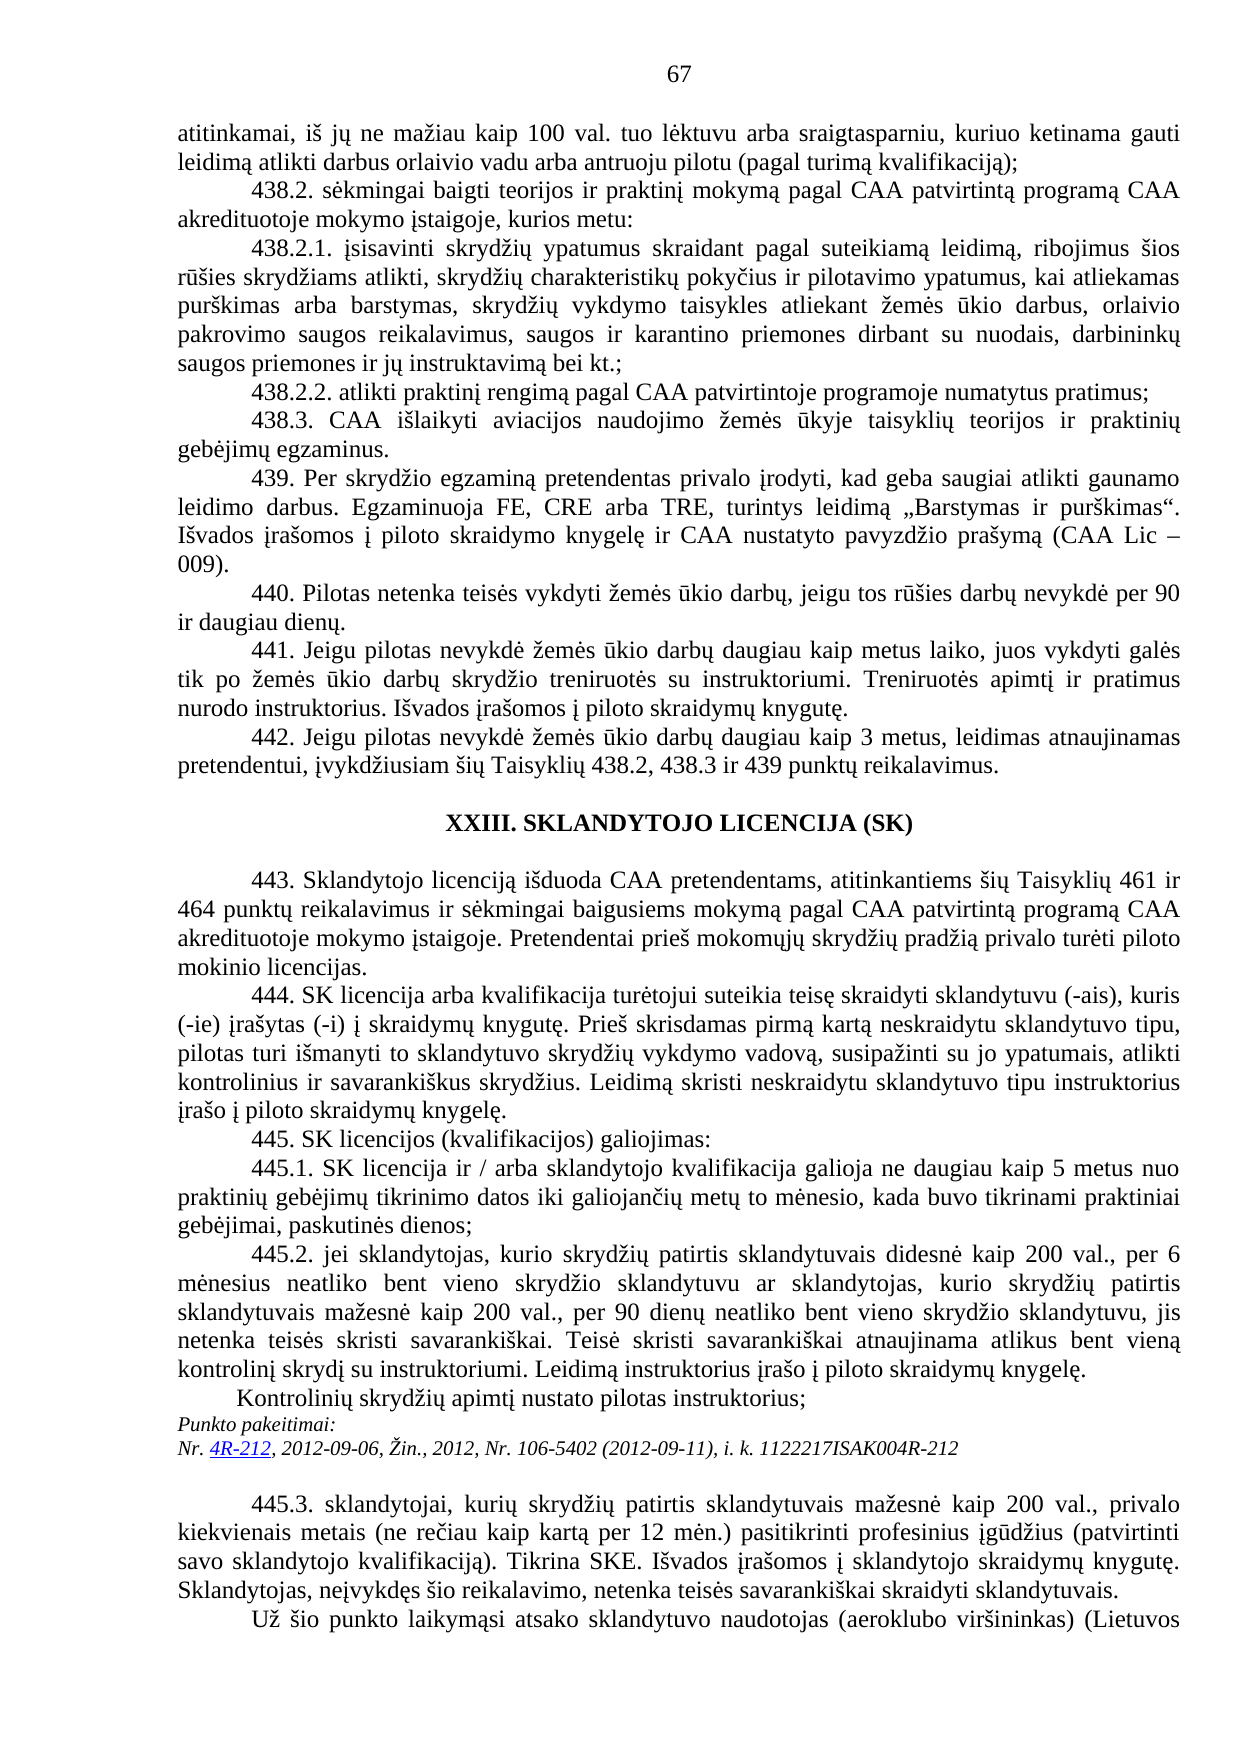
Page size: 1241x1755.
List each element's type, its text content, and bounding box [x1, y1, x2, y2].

text 445.3. sklandytojai, kurių skrydžių patirtis sklandytuvais mažesnė kaip 200 val., privalo kiekvienais metais (ne rečiau kaip kartą per 12 mėn.) pasitikrinti profesinius įgūdžius (patvirtinti savo sklandytojo kvalifikaciją). Tikrina SKE. Išvados įrašomos į sklandytojo skraidymų knygutę. Sklandytojas, neįvykdęs šio reikalavimo, netenka teisės savarankiškai skraidyti sklandytuvais. [177, 1489, 1181, 1604]
text 445.2. jei sklandytojas, kurio skrydžių patirtis sklandytuvais didesnė kaip 200 val., per 6 mėnesius neatliko bent vieno skrydžio sklandytuvu ar sklandytojas, kurio skrydžių patirtis sklandytuvais mažesnė kaip 200 val., per 90 dienų neatliko bent vieno skrydžio sklandytuvu, jis netenka teisės skristi savarankiškai. Teisė skristi savarankiškai atnaujinama atlikus bent vieną kontrolinį skrydį su instruktoriumi. Leidimą instruktorius įrašo į piloto skraidymų knygelę. [177, 1239, 1181, 1383]
text 444. SK licencija arba kvalifikacija turėtojui suteikia teisę skraidyti sklandytuvu (-ais), kuris (-ie) įrašytas (-i) į skraidymų knygutę. Prieš skrisdamas pirmą kartą neskraidytu sklandytuvo tipu, pilotas turi išmanyti to sklandytuvo skrydžių vykdymo vadovą, susipažinti su jo ypatumais, atlikti kontrolinius ir savarankiškus skrydžius. Leidimą skristi neskraidytu sklandytuvo tipu instruktorius įrašo į piloto skraidymų knygelę. [177, 981, 1181, 1124]
text 439. Per skrydžio egzaminą pretendentas privalo įrodyti, kad geba saugiai atlikti gaunamo leidimo darbus. Egzaminuoja FE, CRE arba TRE, turintys leidimą „Barstymas ir purškimas“. Išvados įrašomos į piloto skraidymo knygelę ir CAA nustatyto pavyzdžio prašymą (CAA Lic – 009). [177, 463, 1181, 578]
text atitinkamai, iš jų ne mažiau kaip 100 val. tuo lėktuvu arba sraigtasparniu, kuriuo ketinama gauti leidimą atlikti darbus orlaivio vadu arba antruoju pilotu (pagal turimą kvalifikaciją); [177, 118, 1181, 176]
text 438.2. sėkmingai baigti teorijos ir praktinį mokymą pagal CAA patvirtintą programą CAA akredituotoje mokymo įstaigoje, kurios metu: [177, 176, 1181, 233]
text 438.3. CAA išlaikyti aviacijos naudojimo žemės ūkyje taisyklių teorijos ir praktinių gebėjimų egzaminus. [177, 406, 1181, 463]
text 442. Jeigu pilotas nevykdė žemės ūkio darbų daugiau kaip 3 metus, leidimas atnaujinamas pretendentui, įvykdžiusiam šių Taisyklių 438.2, 438.3 ir 439 punktų reikalavimus. [177, 722, 1181, 779]
text 440. Pilotas netenka teisės vykdyti žemės ūkio darbų, jeigu tos rūšies darbų nevykdė per 90 ir daugiau dienų. [177, 578, 1181, 636]
text Kontrolinių skrydžių apimtį nustato pilotas instruktorius; [177, 1383, 1181, 1412]
text 438.2.1. įsisavinti skrydžių ypatumus skraidant pagal suteikiamą leidimą, ribojimus šios rūšies skrydžiams atlikti, skrydžių charakteristikų pokyčius ir pilotavimo ypatumus, kai atliekamas purškimas arba barstymas, skrydžių vykdymo taisykles atliekant žemės ūkio darbus, orlaivio pakrovimo saugos reikalavimus, saugos ir karantino priemones dirbant su nuodais, darbininkų saugos priemones ir jų instruktavimą bei kt.; [177, 233, 1181, 377]
text 445. SK licencijos (kvalifikacijos) galiojimas: [177, 1124, 1181, 1153]
text 441. Jeigu pilotas nevykdė žemės ūkio darbų daugiau kaip metus laiko, juos vykdyti galės tik po žemės ūkio darbų skrydžio treniruotės su instruktoriumi. Treniruotės apimtį ir pratimus nurodo instruktorius. Išvados įrašomos į piloto skraidymų knygutę. [177, 636, 1181, 722]
text Už šio punkto laikymąsi atsako sklandytuvo naudotojas (aeroklubo viršininkas) (Lietuvos [177, 1604, 1181, 1632]
text XXIII. SKLANDYTOJO LICENCIJA (SK) [177, 808, 1181, 837]
text Punkto pakeitimai: [177, 1412, 1181, 1436]
text 443. Sklandytojo licenciją išduoda CAA pretendentams, atitinkantiems šių Taisyklių 461 ir 464 punktų reikalavimus ir sėkmingai baigusiems mokymą pagal CAA patvirtintą programą CAA akredituotoje mokymo įstaigoje. Pretendentai prieš mokomųjų skrydžių pradžią privalo turėti piloto mokinio licencijas. [177, 866, 1181, 981]
text Nr. 4R-212, 2012-09-06, Žin., 2012, Nr. 106-5402 (2012-09-11), i. k. 1122217ISAK004R-212 [177, 1436, 1181, 1460]
text 445.1. SK licencija ir / arba sklandytojo kvalifikacija galioja ne daugiau kaip 5 metus nuo praktinių gebėjimų tikrinimo datos iki galiojančių metų to mėnesio, kada buvo tikrinami praktiniai gebėjimai, paskutinės dienos; [177, 1153, 1181, 1239]
text 438.2.2. atlikti praktinį rengimą pagal CAA patvirtintoje programoje numatytus pratimus; [177, 377, 1181, 406]
